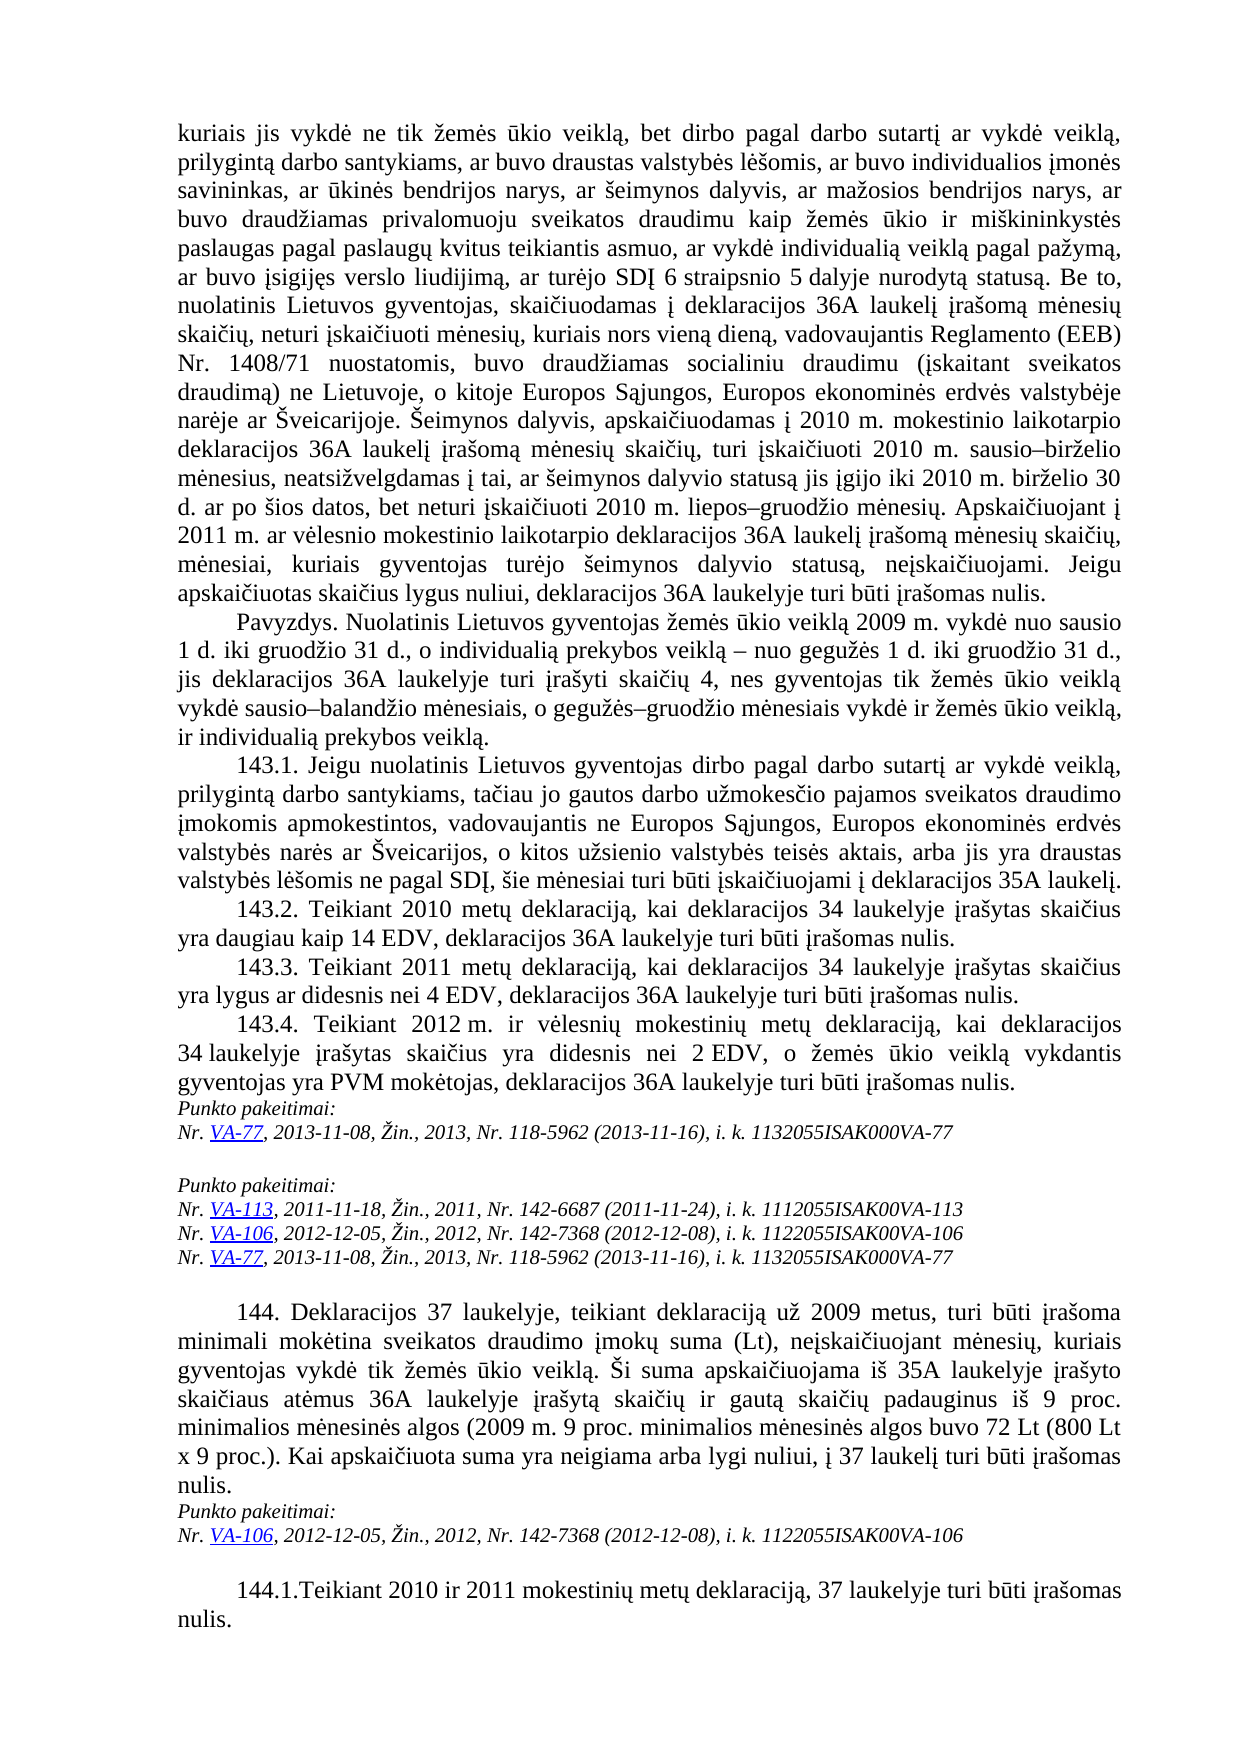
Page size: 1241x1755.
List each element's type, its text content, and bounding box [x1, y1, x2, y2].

text Nr. VA-113, 2011-11-18, Žin., 2011, Nr. 142-6687 (2011-11-24), i. k. 1112055ISAK00VA-113 [177, 1197, 1122, 1221]
text Pavyzdys. Nuolatinis Lietuvos gyventojas žemės ūkio veiklą 2009 m. vykdė nuo sausio 1 d. iki gruodžio 31 d., o individualią prekybos veiklą – nuo gegužės 1 d. iki gruodžio 31 d., jis deklaracijos 36A laukelyje turi įrašyti skaičių 4, nes gyventojas tik žemės ūkio veiklą vykdė sausio–balandžio mėnesiais, o gegužės–gruodžio mėnesiais vykdė ir žemės ūkio veiklą, ir individualią prekybos veiklą. [177, 607, 1122, 751]
text 144. Deklaracijos 37 laukelyje, teikiant deklaraciją už 2009 metus, turi būti įrašoma minimali mokėtina sveikatos draudimo įmokų suma (Lt), neįskaičiuojant mėnesių, kuriais gyventojas vykdė tik žemės ūkio veiklą. Ši suma apskaičiuojama iš 35A laukelyje įrašyto skaičiaus atėmus 36A laukelyje įrašytą skaičių ir gautą skaičių padauginus iš 9 proc. minimalios mėnesinės algos (2009 m. 9 proc. minimalios mėnesinės algos buvo 72 Lt (800 Lt x 9 proc.). Kai apskaičiuota suma yra neigiama arba lygi nuliui, į 37 laukelį turi būti įrašomas nulis. [177, 1297, 1122, 1499]
text Punkto pakeitimai: [177, 1096, 1122, 1120]
text 143.2. Teikiant 2010 metų deklaraciją, kai deklaracijos 34 laukelyje įrašytas skaičius yra daugiau kaip 14 EDV, deklaracijos 36A laukelyje turi būti įrašomas nulis. [177, 894, 1122, 952]
text Nr. VA-77, 2013-11-08, Žin., 2013, Nr. 118-5962 (2013-11-16), i. k. 1132055ISAK000VA-77 [177, 1245, 1122, 1269]
text Punkto pakeitimai: [177, 1172, 1122, 1197]
text 144.1.Teikiant 2010 ir 2011 mokestinių metų deklaraciją, 37 laukelyje turi būti įrašomas nulis. [177, 1576, 1122, 1633]
text kuriais jis vykdė ne tik žemės ūkio veiklą, bet dirbo pagal darbo sutartį ar vykdė veiklą, prilygintą darbo santykiams, ar buvo draustas valstybės lėšomis, ar buvo individualios įmonės savininkas, ar ūkinės bendrijos narys, ar šeimynos dalyvis, ar mažosios bendrijos narys, ar buvo draudžiamas privalomuoju sveikatos draudimu kaip žemės ūkio ir miškininkystės paslaugas pagal paslaugų kvitus teikiantis asmuo, ar vykdė individualią veiklą pagal pažymą, ar buvo įsigijęs verslo liudijimą, ar turėjo SDĮ 6 straipsnio 5 dalyje nurodytą statusą. Be to, nuolatinis Lietuvos gyventojas, skaičiuodamas į deklaracijos 36A laukelį įrašomą mėnesių skaičių, neturi įskaičiuoti mėnesių, kuriais nors vieną dieną, vadovaujantis Reglamento (EEB) Nr. 1408/71 nuostatomis, buvo draudžiamas socialiniu draudimu (įskaitant sveikatos draudimą) ne Lietuvoje, o kitoje Europos Sąjungos, Europos ekonominės erdvės valstybėje narėje ar Šveicarijoje. Šeimynos dalyvis, apskaičiuodamas į 2010 m. mokestinio laikotarpio deklaracijos 36A laukelį įrašomą mėnesių skaičių, turi įskaičiuoti 2010 m. sausio–birželio mėnesius, neatsižvelgdamas į tai, ar šeimynos dalyvio statusą jis įgijo iki 2010 m. birželio 30 d. ar po šios datos, bet neturi įskaičiuoti 2010 m. liepos–gruodžio mėnesių. Apskaičiuojant į 2011 m. ar vėlesnio mokestinio laikotarpio deklaracijos 36A laukelį įrašomą mėnesių skaičių, mėnesiai, kuriais gyventojas turėjo šeimynos dalyvio statusą, neįskaičiuojami. Jeigu apskaičiuotas skaičius lygus nuliui, deklaracijos 36A laukelyje turi būti įrašomas nulis. [177, 118, 1122, 607]
text 143.4. Teikiant 2012 m. ir vėlesnių mokestinių metų deklaraciją, kai deklaracijos 34 laukelyje įrašytas skaičius yra didesnis nei 2 EDV, o žemės ūkio veiklą vykdantis gyventojas yra PVM mokėtojas, deklaracijos 36A laukelyje turi būti įrašomas nulis. [177, 1009, 1122, 1096]
text 143.1. Jeigu nuolatinis Lietuvos gyventojas dirbo pagal darbo sutartį ar vykdė veiklą, prilygintą darbo santykiams, tačiau jo gautos darbo užmokesčio pajamos sveikatos draudimo įmokomis apmokestintos, vadovaujantis ne Europos Sąjungos, Europos ekonominės erdvės valstybės narės ar Šveicarijos, o kitos užsienio valstybės teisės aktais, arba jis yra draustas valstybės lėšomis ne pagal SDĮ, šie mėnesiai turi būti įskaičiuojami į deklaracijos 35A laukelį. [177, 751, 1122, 894]
text Nr. VA-77, 2013-11-08, Žin., 2013, Nr. 118-5962 (2013-11-16), i. k. 1132055ISAK000VA-77 [177, 1120, 1122, 1144]
text Nr. VA-106, 2012-12-05, Žin., 2012, Nr. 142-7368 (2012-12-08), i. k. 1122055ISAK00VA-106 [177, 1523, 1122, 1547]
text Nr. VA-106, 2012-12-05, Žin., 2012, Nr. 142-7368 (2012-12-08), i. k. 1122055ISAK00VA-106 [177, 1221, 1122, 1245]
text 143.3. Teikiant 2011 metų deklaraciją, kai deklaracijos 34 laukelyje įrašytas skaičius yra lygus ar didesnis nei 4 EDV, deklaracijos 36A laukelyje turi būti įrašomas nulis. [177, 952, 1122, 1009]
text Punkto pakeitimai: [177, 1499, 1122, 1523]
